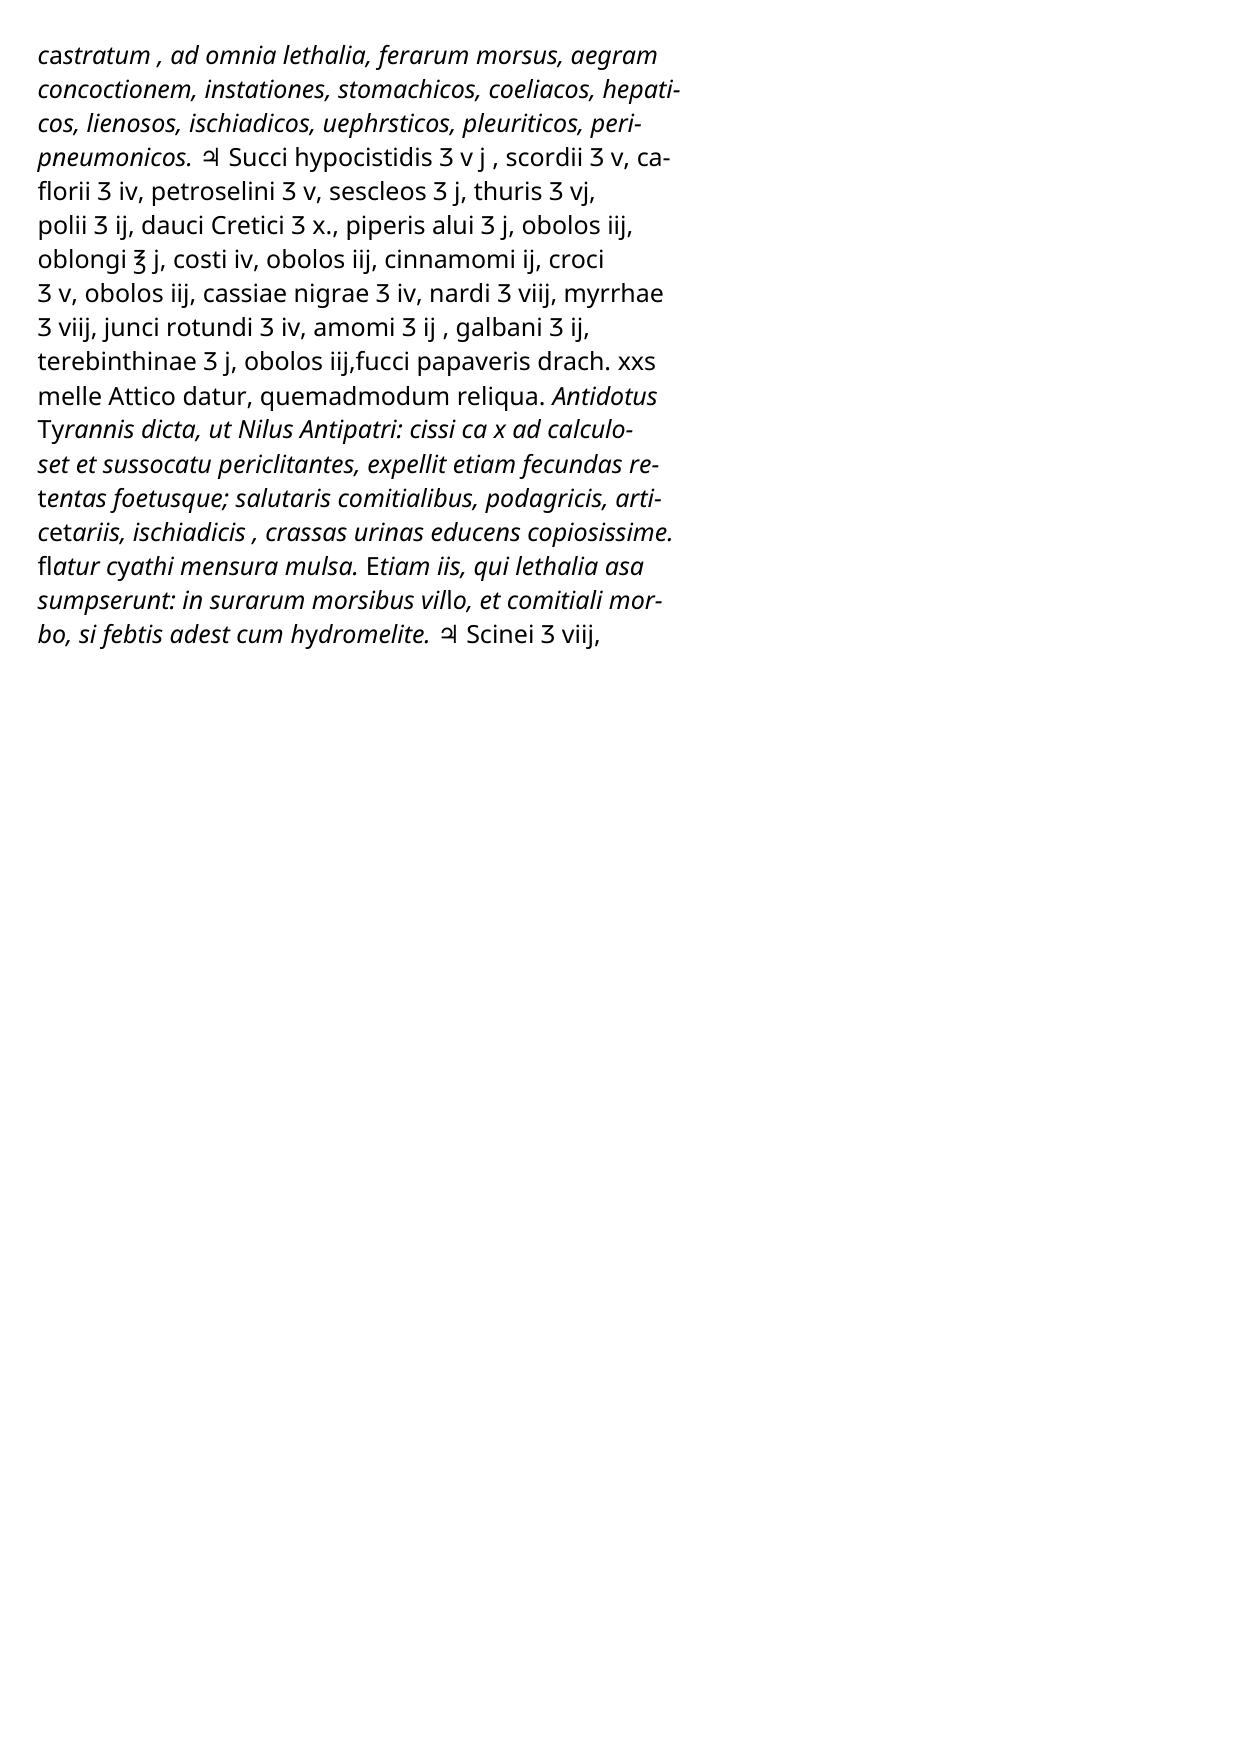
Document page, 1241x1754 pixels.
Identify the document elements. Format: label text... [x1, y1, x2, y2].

text castratum , ad omnia lethalia, ferarum morsus, aegram concoctionem, instationes, stomachicos, coeliacos, hepati- cos, lienosos, ischiadicos, uephrsticos, pleuriticos, peri- pneumonicos. ♃ Succi hypocistidis Ʒ v j , scordii Ʒ v, ca- florii Ʒ iv, petroselini Ʒ v, sescleos Ʒ j, thuris Ʒ vj, polii Ʒ ij, dauci Cretici Ʒ x., piperis alui Ʒ j, obolos iij, oblongi ℥ j, costi iv, obolos iij, cinnamomi ij, croci Ʒ v, obolos iij, cassiae nigrae Ʒ iv, nardi Ʒ viij, myrrhae Ʒ viij, junci rotundi Ʒ iv, amomi Ʒ ij , galbani Ʒ ij, terebinthinae Ʒ j, obolos iij,fucci papaveris drach. xxs melle Attico datur, quemadmodum reliqua. Antidotus Tyrannis dicta, ut Nilus Antipatri: cissi ca x ad calculo- set et sussocatu periclitantes, expellit etiam fecundas re- tentas foetusque; salutaris comitialibus, podagricis, arti- cetariis, ischiadicis , crassas urinas educens copiosissime. flatur cyathi mensura mulsa. Etiam iis, qui lethalia asa sumpserunt: in surarum morsibus villo, et comitiali mor- bo, si febtis adest cum hydromelite. ♃ Scinei Ʒ viij, [37, 37, 1203, 651]
